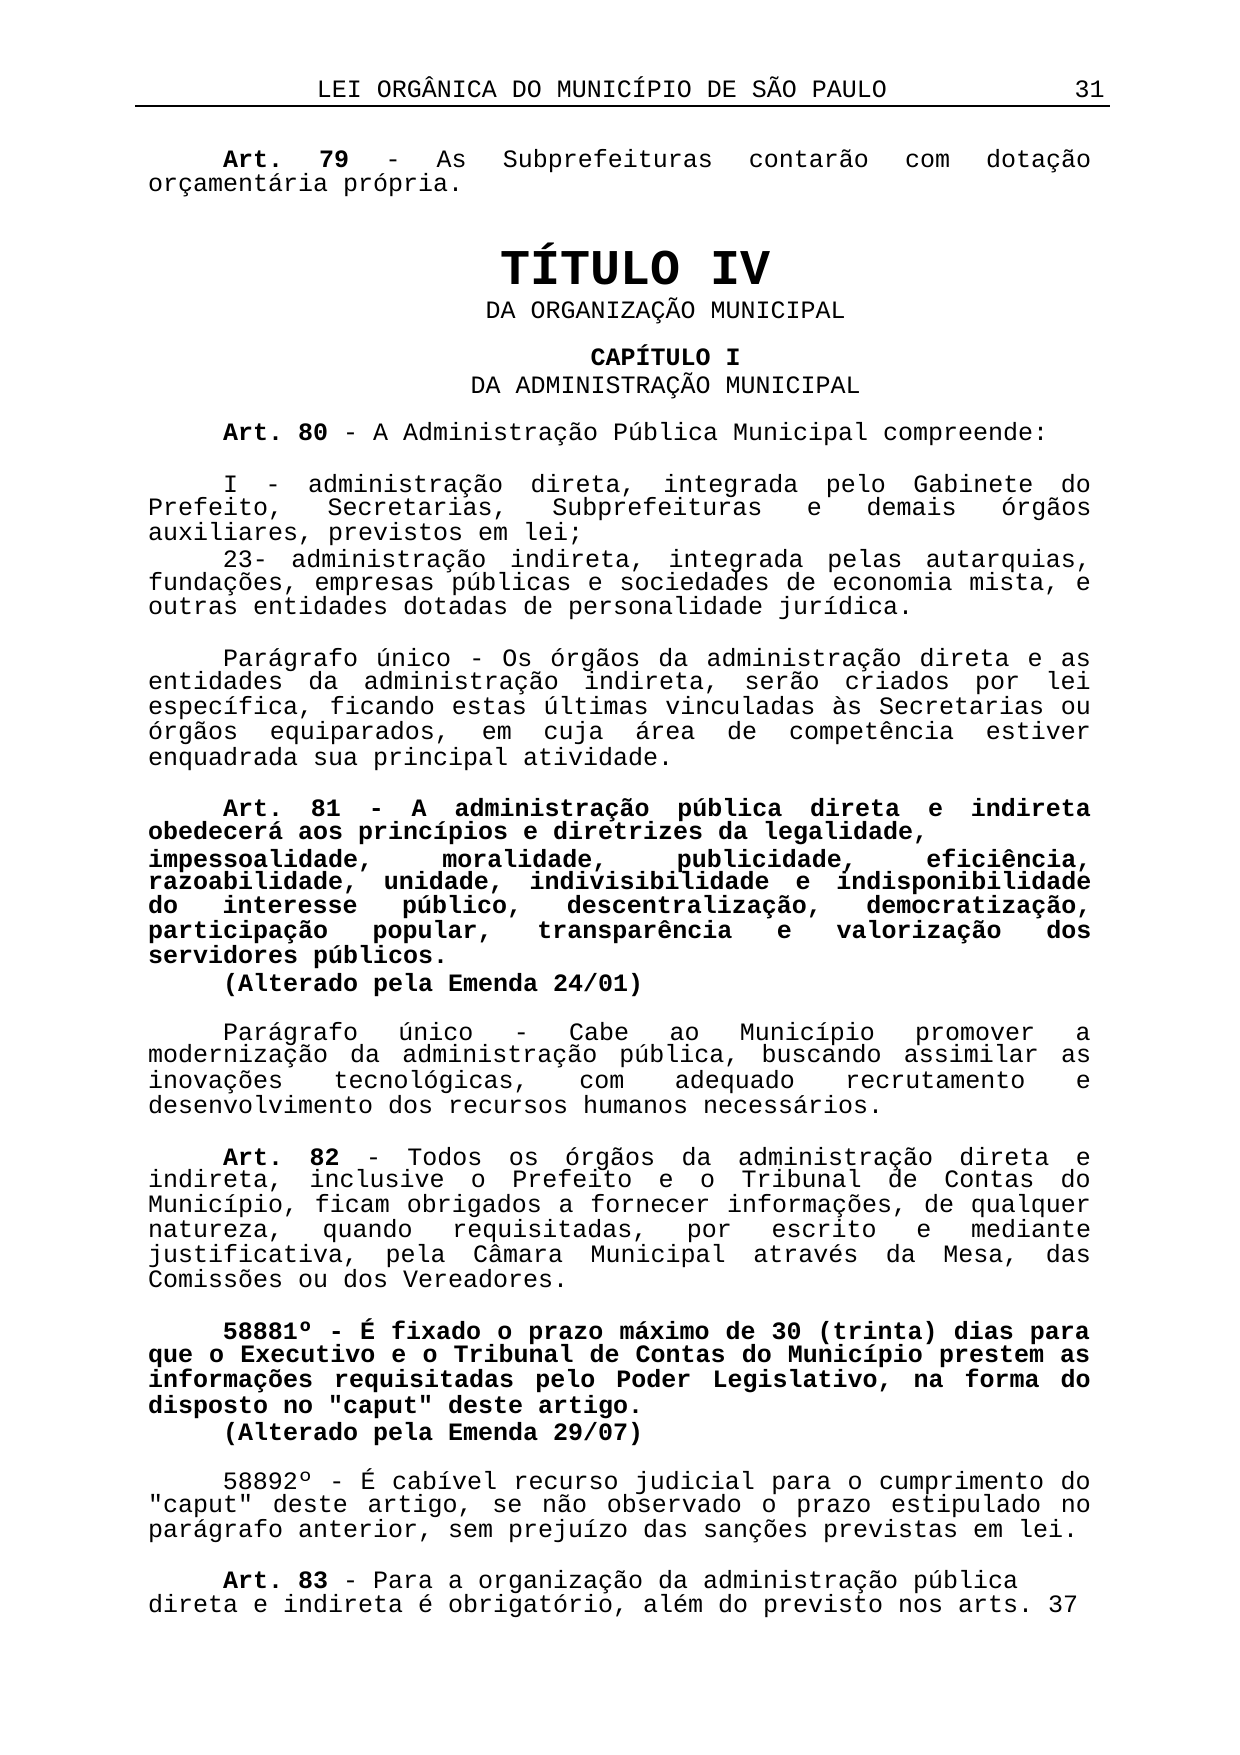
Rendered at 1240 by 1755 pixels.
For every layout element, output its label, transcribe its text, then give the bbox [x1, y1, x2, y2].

text DA ADMINISTRAÇÃO MUNICIPAL [135, 373, 1195, 398]
text DA ORGANIZAÇÃO MUNICIPAL [485, 300, 1110, 323]
text Art. 80 - A Administração Pública Municipal compreende: [223, 420, 1110, 448]
list 1º - É fixado o prazo máximo de 30 (trinta) dias para que o Executivo e o Tribunal de Contas do Município prestem as informações requisitadas pelo Poder Legislativo, na forma do disposto no "caput" deste artigo. [148, 1319, 1091, 1421]
table_header LEI ORGÂNICA DO MUNICÍPIO DE SÃO PAULO [135, 65, 975, 104]
text impessoalidade, moralidade, publicidade, eficiência, razoabilidade, unidade, indivisibilidade e indisponibilidade do interesse público, descentralização, democratização, participação popular, transparência e valorização dos servidores públicos. [148, 847, 1091, 971]
list - administração indireta, integrada pelas autarquias, fundações, empresas públicas e sociedades de economia mista, e outras entidades dotadas de personalidade jurídica. [148, 548, 1091, 622]
text (Alterado pela Emenda 24/01) [223, 971, 1110, 996]
text Art. 79 - As Subprefeituras contarão com dotação orçamentária própria. [148, 148, 1091, 198]
text Parágrafo único - Os órgãos da administração direta e as entidades da administração indireta, serão criados por lei específica, ficando estas últimas vinculadas às Secretarias ou órgãos equiparados, em cuja área de competência estiver enquadrada sua principal atividade. [148, 646, 1091, 772]
text Art. 81 - A administração pública direta e indireta obedecerá aos princípios e diretrizes da legalidade, [148, 796, 1091, 847]
text Art. 82 - Todos os órgãos da administração direta e indireta, inclusive o Prefeito e o Tribunal de Contas do Município, ficam obrigados a fornecer informações, de qualquer natureza, quando requisitadas, por escrito e mediante justificativa, pela Câmara Municipal através da Mesa, das Comissões ou dos Vereadores. [148, 1145, 1091, 1295]
text (Alterado pela Emenda 29/07) [223, 1421, 1110, 1445]
list 2º - É cabível recurso judicial para o cumprimento do "caput" deste artigo, se não observado o prazo estipulado no parágrafo anterior, sem prejuízo das sanções previstas em lei. [148, 1469, 1091, 1545]
text Art. 83 - Para a organização da administração pública direta e indireta é obrigatório, além do previsto nos arts. 37 [148, 1569, 1091, 1619]
text TÍTULO IV [500, 243, 1110, 300]
table_header 31 [975, 65, 1110, 104]
text CAPÍTULO I [135, 345, 1195, 373]
text I - administração direta, integrada pelo Gabinete do Prefeito, Secretarias, Subprefeituras e demais órgãos auxiliares, previstos em lei; [148, 472, 1091, 548]
text Parágrafo único - Cabe ao Município promover a modernização da administração pública, buscando assimilar as inovações tecnológicas, com adequado recrutamento e desenvolvimento dos recursos humanos necessários. [148, 1020, 1091, 1121]
